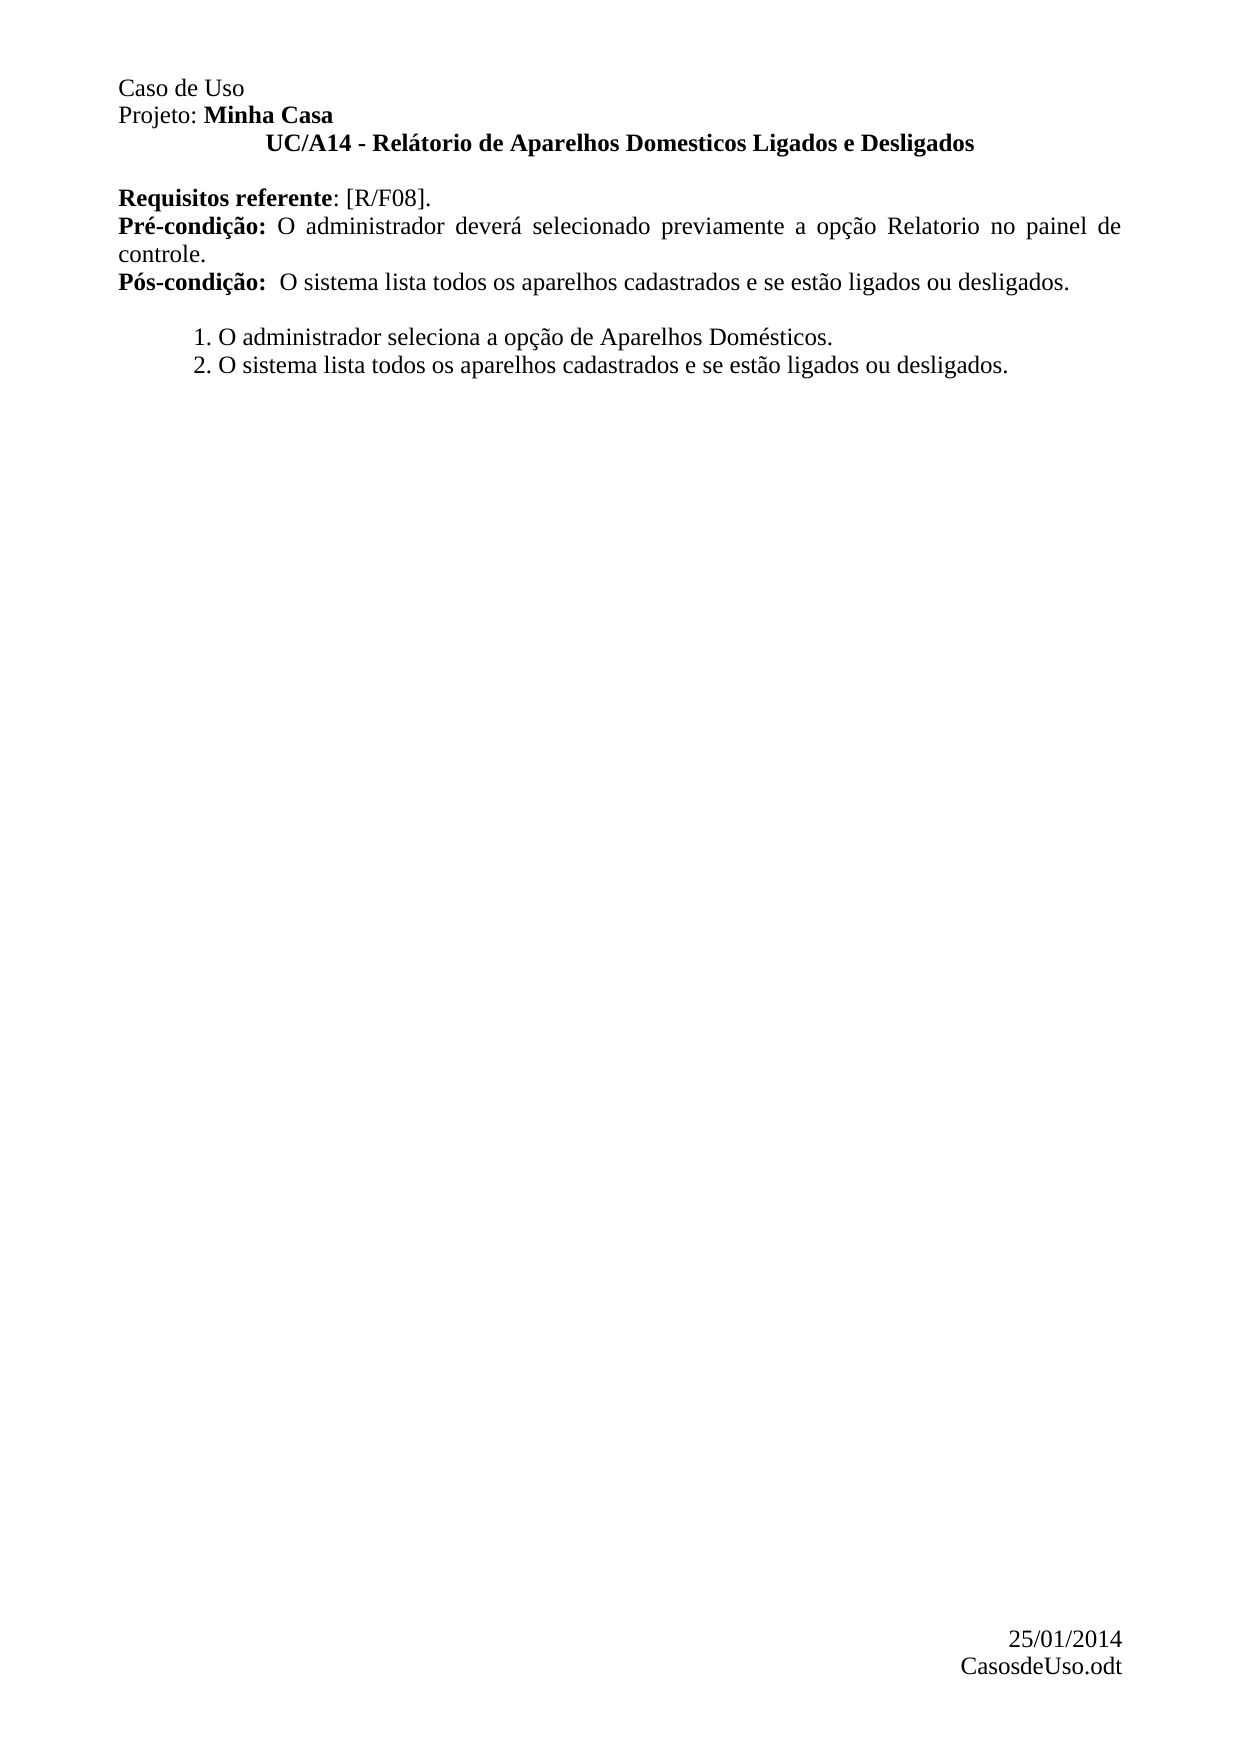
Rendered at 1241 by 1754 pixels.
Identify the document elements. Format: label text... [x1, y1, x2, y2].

text 2. O sistema lista todos os aparelhos cadastrados e se estão ligados ou desligados. [118, 351, 1122, 378]
text Requisitos referente: [R/F08]. [118, 184, 1122, 212]
text Pré-condição: O administrador deverá selecionado previamente a opção Relatorio no painel de controle. [118, 212, 1122, 268]
text 1. O administrador seleciona a opção de Aparelhos Domésticos. [118, 323, 1122, 351]
text Pós-condição: O sistema lista todos os aparelhos cadastrados e se estão ligados ou desligados. [118, 268, 1122, 295]
text UC/A14 - Relátorio de Aparelhos Domesticos Ligados e Desligados [118, 129, 1122, 157]
